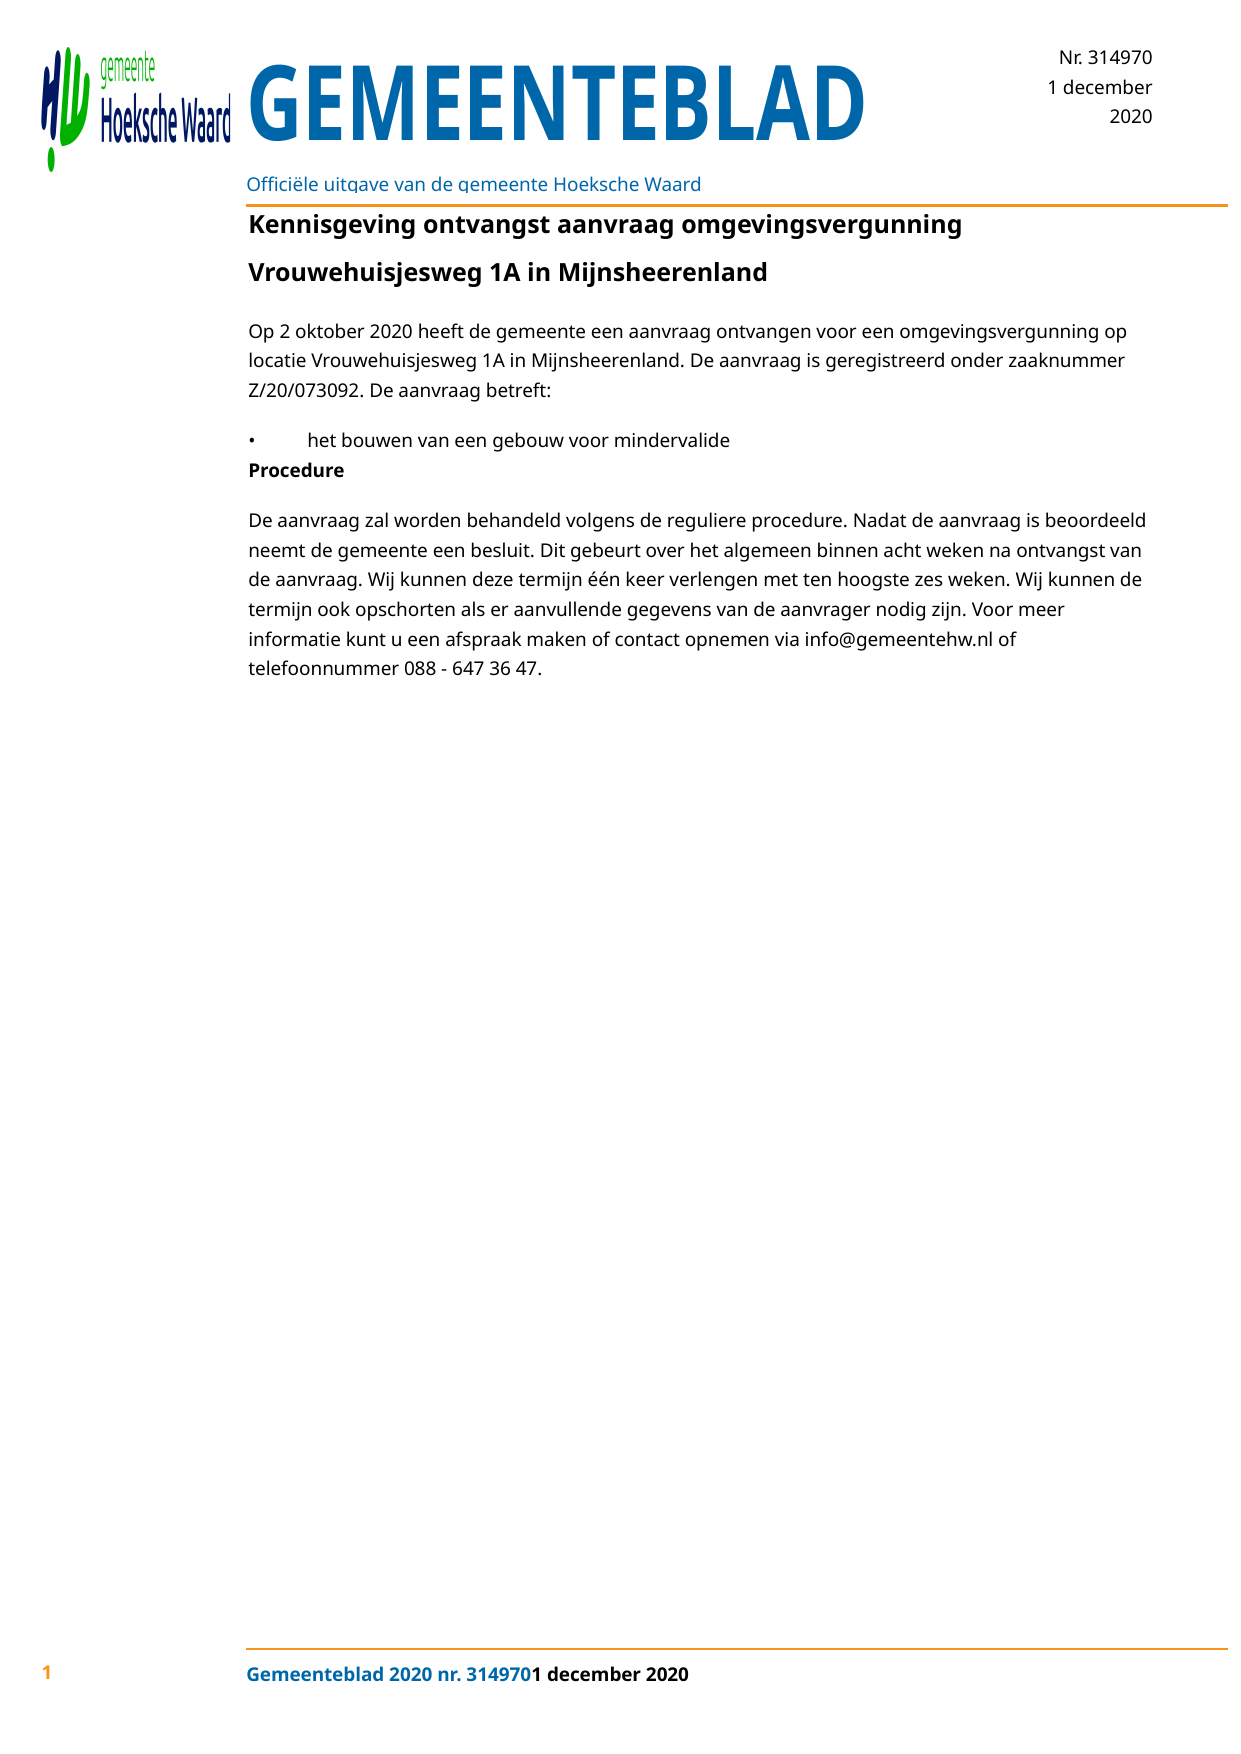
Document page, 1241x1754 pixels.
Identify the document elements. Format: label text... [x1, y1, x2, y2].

picture [41, 47, 231, 172]
text Op 2 oktober 2020 heeft de gemeente een aanvraag ontvangen voor een omgevingsvergunning op locatie Vrouwehuisjesweg 1A in Mijnsheerenland. De aanvraag is geregistreerd onder zaaknummer Z/20/073092. De aanvraag betreft: [248, 318, 1152, 403]
list het bouwen van een gebouw voor mindervalide [248, 427, 1152, 453]
text De aanvraag zal worden behandeld volgens de reguliere procedure. Nadat de aanvraag is beoordeeld neemt de gemeente een besluit. Dit gebeurt over het algemeen binnen acht weken na ontvangst van de aanvraag. Wij kunnen deze termijn één keer verlengen met ten hoogste zes weken. Wij kunnen de termijn ook opschorten als er aanvullende gegevens van de aanvrager nodig zijn. Voor meer informatie kunt u een afspraak maken of contact opnemen via info@gemeentehw.nl of telefoonnummer 088 - 647 36 47. [248, 507, 1152, 681]
text Kennisgeving ontvangst aanvraag omgevingsvergunning Vrouwehuisjesweg 1A in Mijnsheerenland [248, 207, 1152, 288]
text Procedure [248, 457, 1152, 483]
